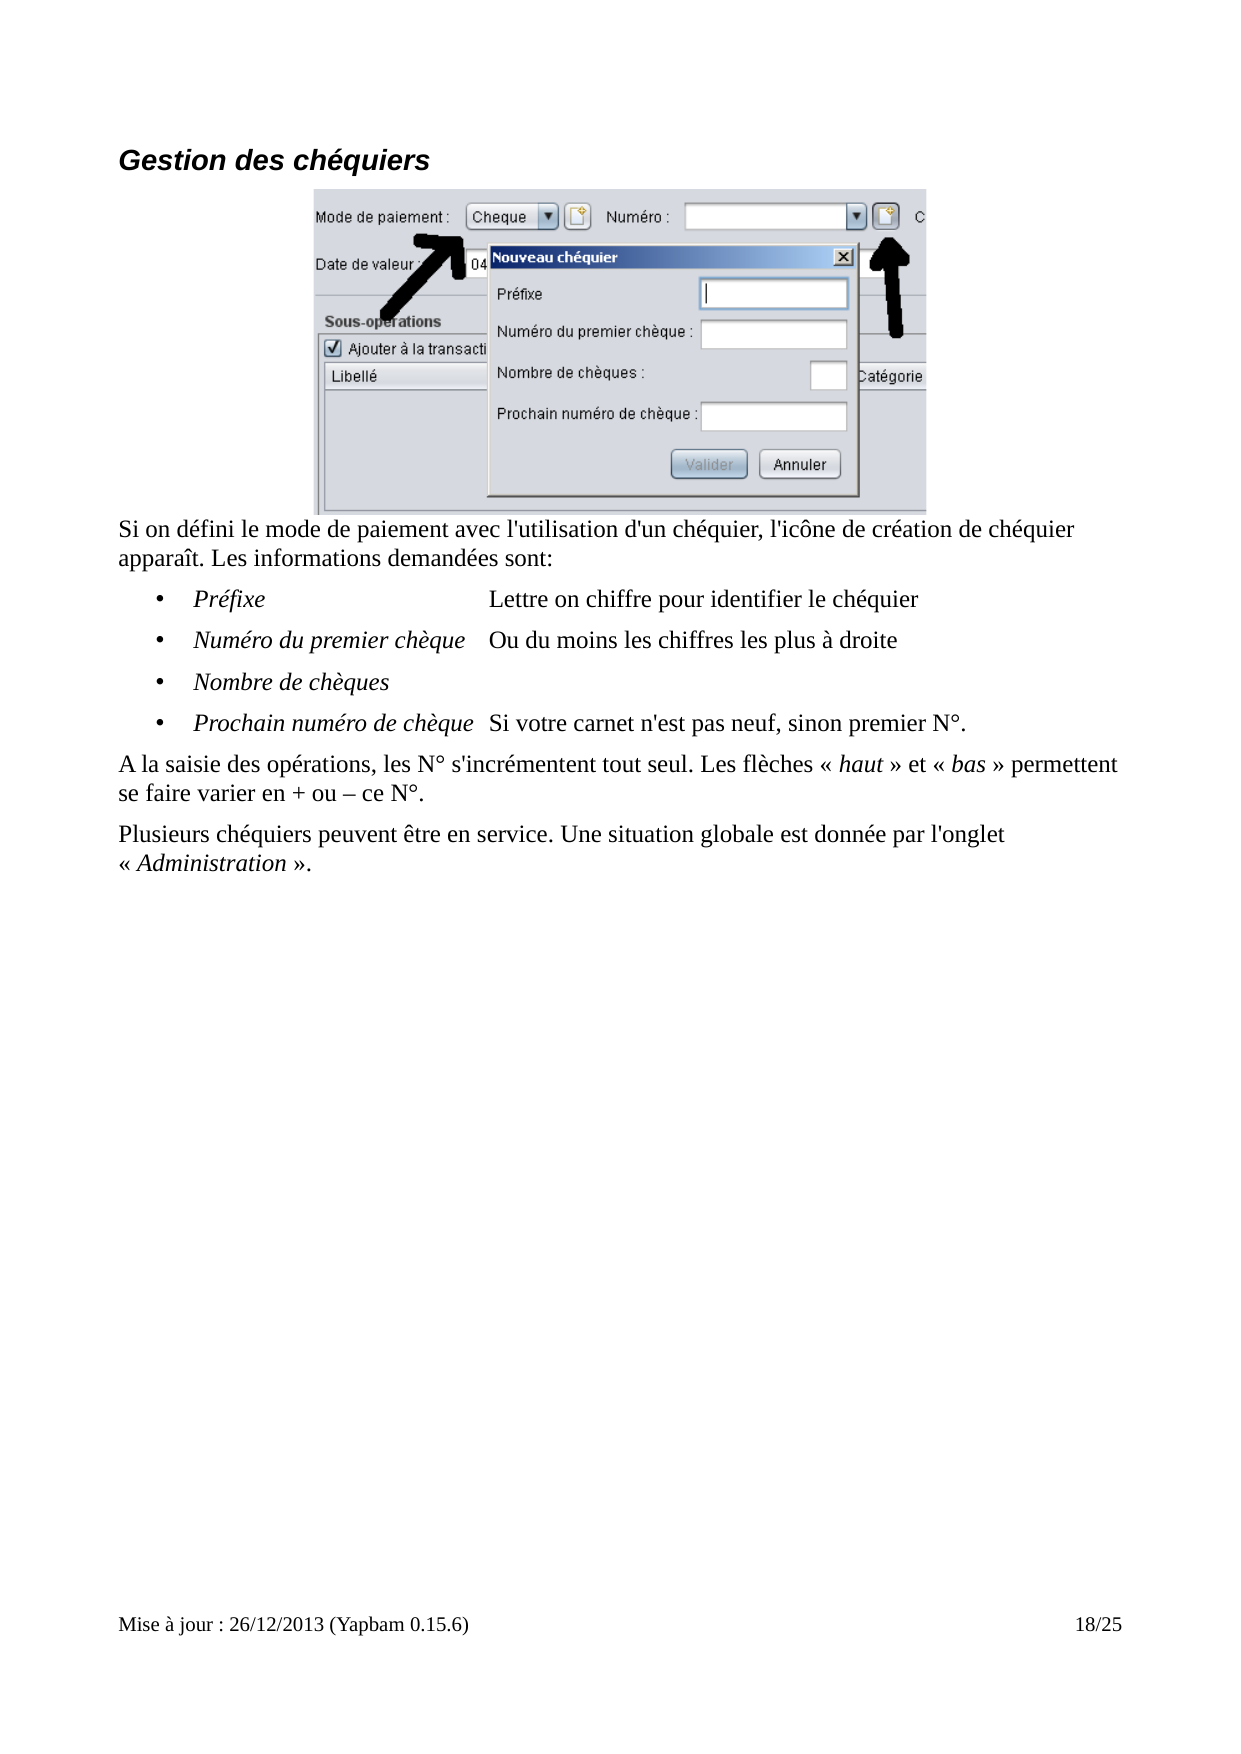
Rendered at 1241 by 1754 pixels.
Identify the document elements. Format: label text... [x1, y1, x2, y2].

subtitle Gestion des chéquiers [118, 143, 1122, 177]
text Plusieurs chéquiers peuvent être en service. Une situation globale est donnée par l'onglet « Administration ». [118, 819, 1122, 877]
list Numéro du premier chèque Ou du moins les chiffres les plus à droite [156, 626, 1122, 654]
list Préfixe Lettre on chiffre pour identifier le chéquier [156, 584, 1122, 613]
text A la saisie des opérations, les N° s'incrémentent tout seul. Les flèches « haut » et « bas » permettent se faire varier en + ou – ce N°. [118, 749, 1122, 807]
list Prochain numéro de chèque Si votre carnet n'est pas neuf, sinon premier N°. [156, 708, 1122, 737]
list Nombre de chèques [156, 667, 1122, 696]
picture [313, 189, 927, 515]
text Si on défini le mode de paiement avec l'utilisation d'un chéquier, l'icône de création de chéquier apparaît. Les informations demandées sont: [118, 515, 1122, 572]
